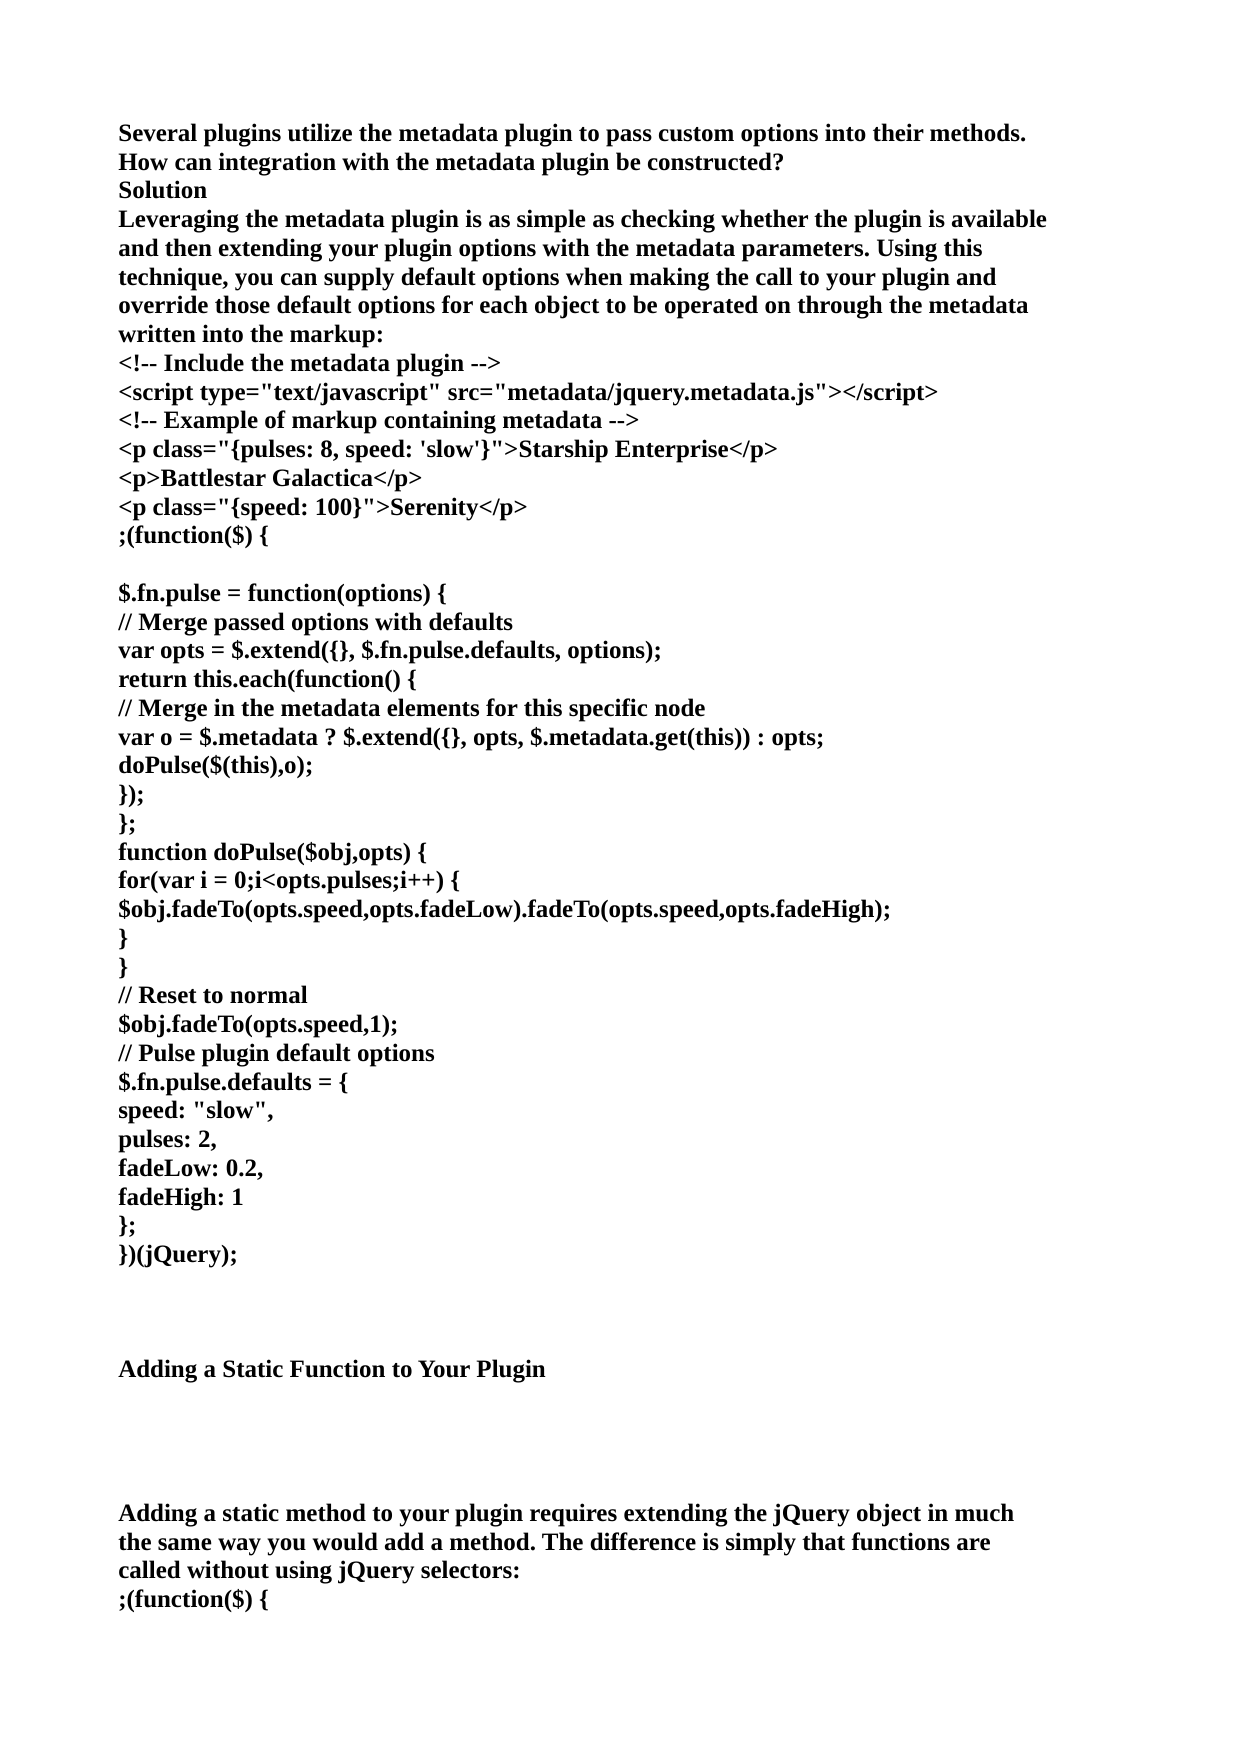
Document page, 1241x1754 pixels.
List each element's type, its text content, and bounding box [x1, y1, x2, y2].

text } [118, 923, 1122, 952]
text the same way you would add a method. The difference is simply that functions are [118, 1527, 1122, 1556]
text fadeLow: 0.2, [118, 1153, 1122, 1182]
text and then extending your plugin options with the metadata parameters. Using this [118, 233, 1122, 262]
text doPulse($(this),o); [118, 751, 1122, 779]
text // Pulse plugin default options [118, 1038, 1122, 1067]
text }; [118, 808, 1122, 837]
text speed: "slow", [118, 1096, 1122, 1124]
text ;(function($) { [118, 1584, 1122, 1613]
text called without using jQuery selectors: [118, 1556, 1122, 1584]
text <p class="{pulses: 8, speed: 'slow'}">Starship Enterprise</p> [118, 434, 1122, 463]
text override those default options for each object to be operated on through the metadata [118, 291, 1122, 319]
text return this.each(function() { [118, 664, 1122, 693]
text var o = $.metadata ? $.extend({}, opts, $.metadata.get(this)) : opts; [118, 722, 1122, 751]
text <!-- Example of markup containing metadata --> [118, 406, 1122, 434]
text $.fn.pulse.defaults = { [118, 1067, 1122, 1096]
text Solution [118, 176, 1122, 204]
text pulses: 2, [118, 1124, 1122, 1153]
text Leveraging the metadata plugin is as simple as checking whether the plugin is available [118, 204, 1122, 233]
text var opts = $.extend({}, $.fn.pulse.defaults, options); [118, 636, 1122, 664]
text <!-- Include the metadata plugin --> [118, 348, 1122, 377]
text $obj.fadeTo(opts.speed,opts.fadeLow).fadeTo(opts.speed,opts.fadeHigh); [118, 894, 1122, 923]
text How can integration with the metadata plugin be constructed? [118, 147, 1122, 176]
text // Merge in the metadata elements for this specific node [118, 693, 1122, 722]
text }); [118, 779, 1122, 808]
text } [118, 952, 1122, 981]
text <p class="{speed: 100}">Serenity</p> [118, 492, 1122, 521]
text Adding a Static Function to Your Plugin [118, 1354, 1122, 1383]
text <script type="text/javascript" src="metadata/jquery.metadata.js"></script> [118, 377, 1122, 406]
text }; [118, 1211, 1122, 1239]
text Several plugins utilize the metadata plugin to pass custom options into their methods. [118, 118, 1122, 147]
text })(jQuery); [118, 1239, 1122, 1268]
text ;(function($) { [118, 521, 1122, 549]
text <p>Battlestar Galactica</p> [118, 463, 1122, 492]
text // Reset to normal [118, 981, 1122, 1009]
text written into the markup: [118, 319, 1122, 348]
text function doPulse($obj,opts) { [118, 837, 1122, 866]
text $obj.fadeTo(opts.speed,1); [118, 1009, 1122, 1038]
text // Merge passed options with defaults [118, 607, 1122, 636]
text fadeHigh: 1 [118, 1182, 1122, 1211]
text for(var i = 0;i<opts.pulses;i++) { [118, 866, 1122, 894]
text technique, you can supply default options when making the call to your plugin and [118, 262, 1122, 291]
text $.fn.pulse = function(options) { [118, 578, 1122, 607]
text Adding a static method to your plugin requires extending the jQuery object in much [118, 1498, 1122, 1527]
